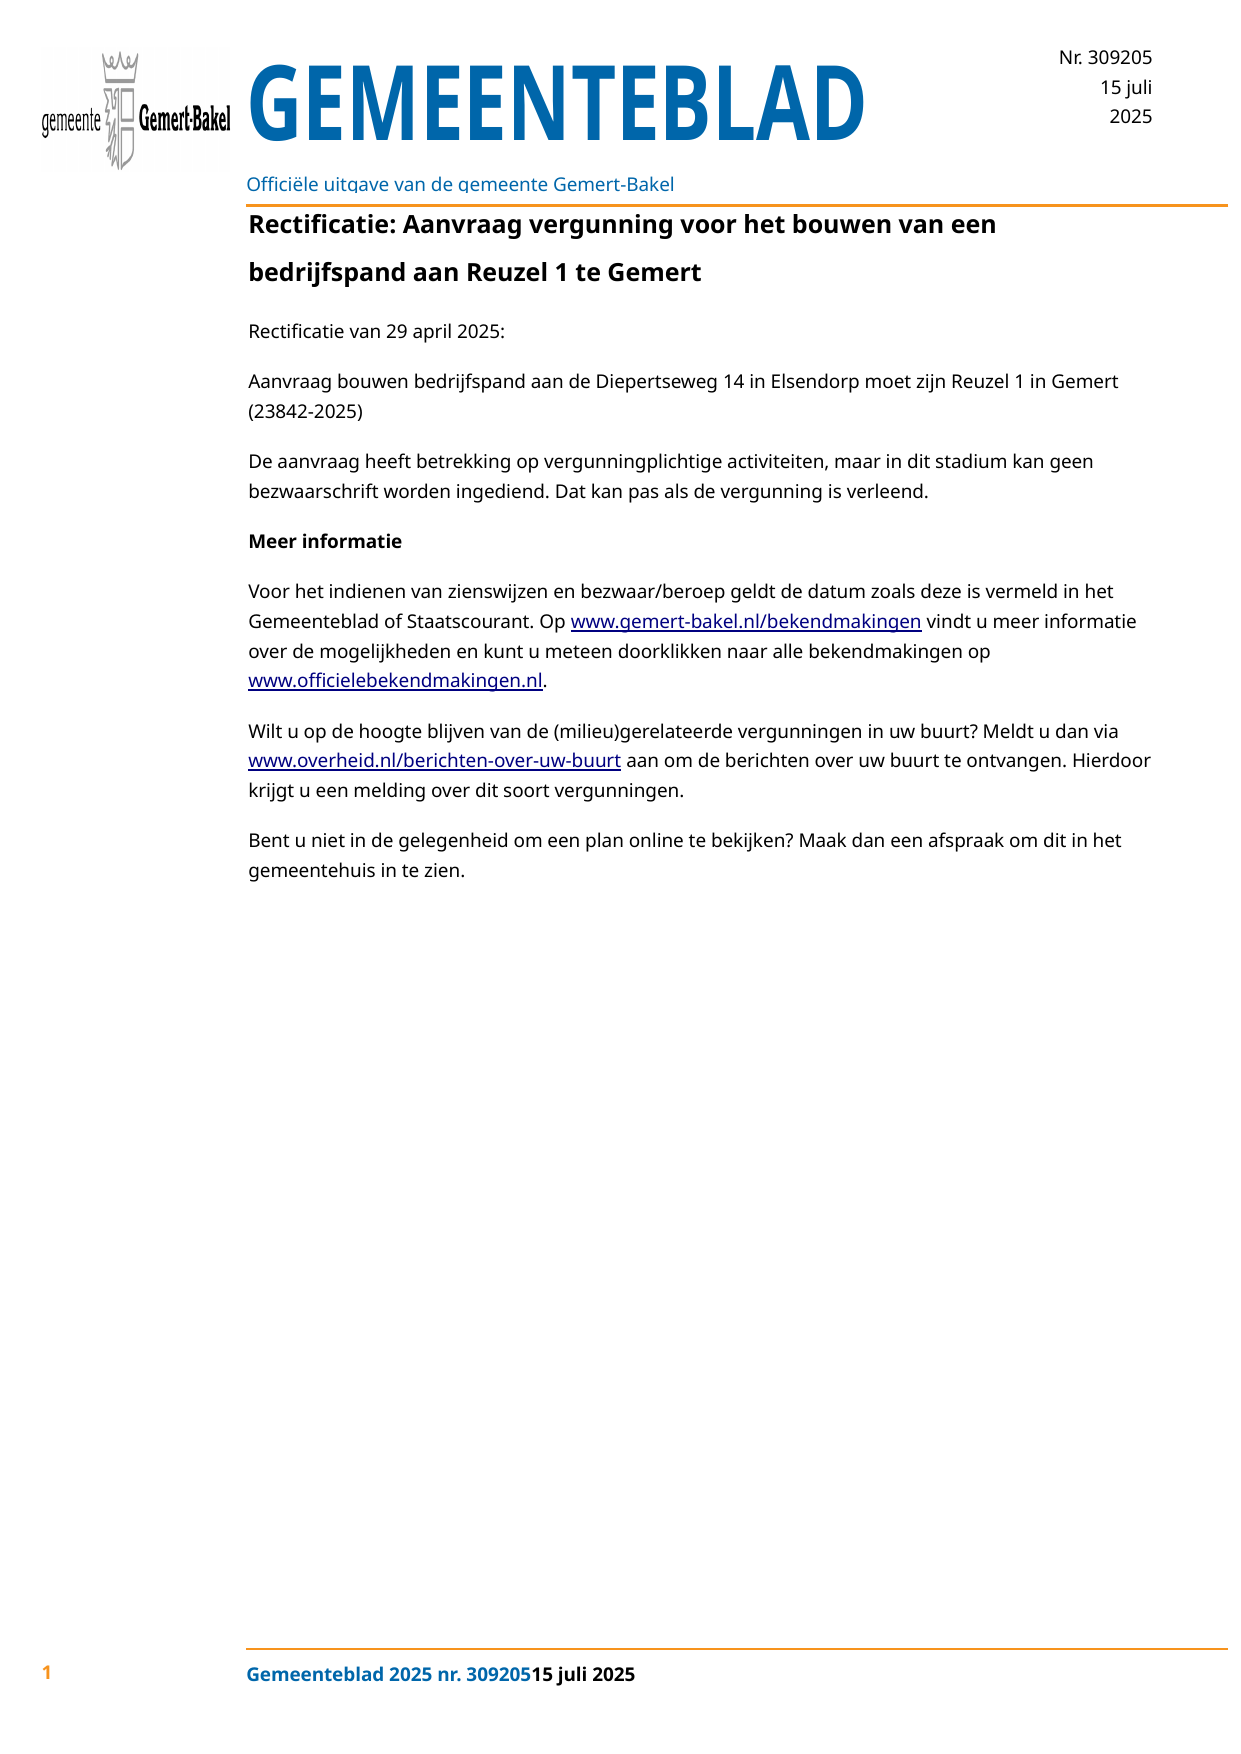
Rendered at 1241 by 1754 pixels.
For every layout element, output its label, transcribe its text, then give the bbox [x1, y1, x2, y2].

text Wilt u op de hoogte blijven van de (milieu)gerelateerde vergunningen in uw buurt? Meldt u dan via www.overheid.nl/berichten-over-uw-buurt aan om de berichten over uw buurt te ontvangen. Hierdoor krijgt u een melding over dit soort vergunningen. [248, 718, 1152, 803]
text Bent u niet in de gelegenheid om een plan online te bekijken? Maak dan een afspraak om dit in het gemeentehuis in te zien. [248, 827, 1152, 883]
text Rectificatie van 29 april 2025: [248, 318, 1152, 344]
text Meer informatie [248, 528, 1152, 554]
picture [41, 47, 231, 172]
text Aanvraag bouwen bedrijfspand aan de Diepertseweg 14 in Elsendorp moet zijn Reuzel 1 in Gemert (23842-2025) [248, 368, 1152, 424]
text Voor het indienen van zienswijzen en bezwaar/beroep geldt de datum zoals deze is vermeld in het Gemeenteblad of Staatscourant. Op www.gemert-bakel.nl/bekendmakingen vindt u meer informatie over de mogelijkheden en kunt u meteen doorklikken naar alle bekendmakingen op www.officielebekendmakingen.nl. [248, 579, 1152, 693]
text De aanvraag heeft betrekking op vergunningplichtige activiteiten, maar in dit stadium kan geen bezwaarschrift worden ingediend. Dat kan pas als de vergunning is verleend. [248, 448, 1152, 504]
text Rectificatie: Aanvraag vergunning voor het bouwen van een bedrijfspand aan Reuzel 1 te Gemert [248, 207, 1152, 288]
